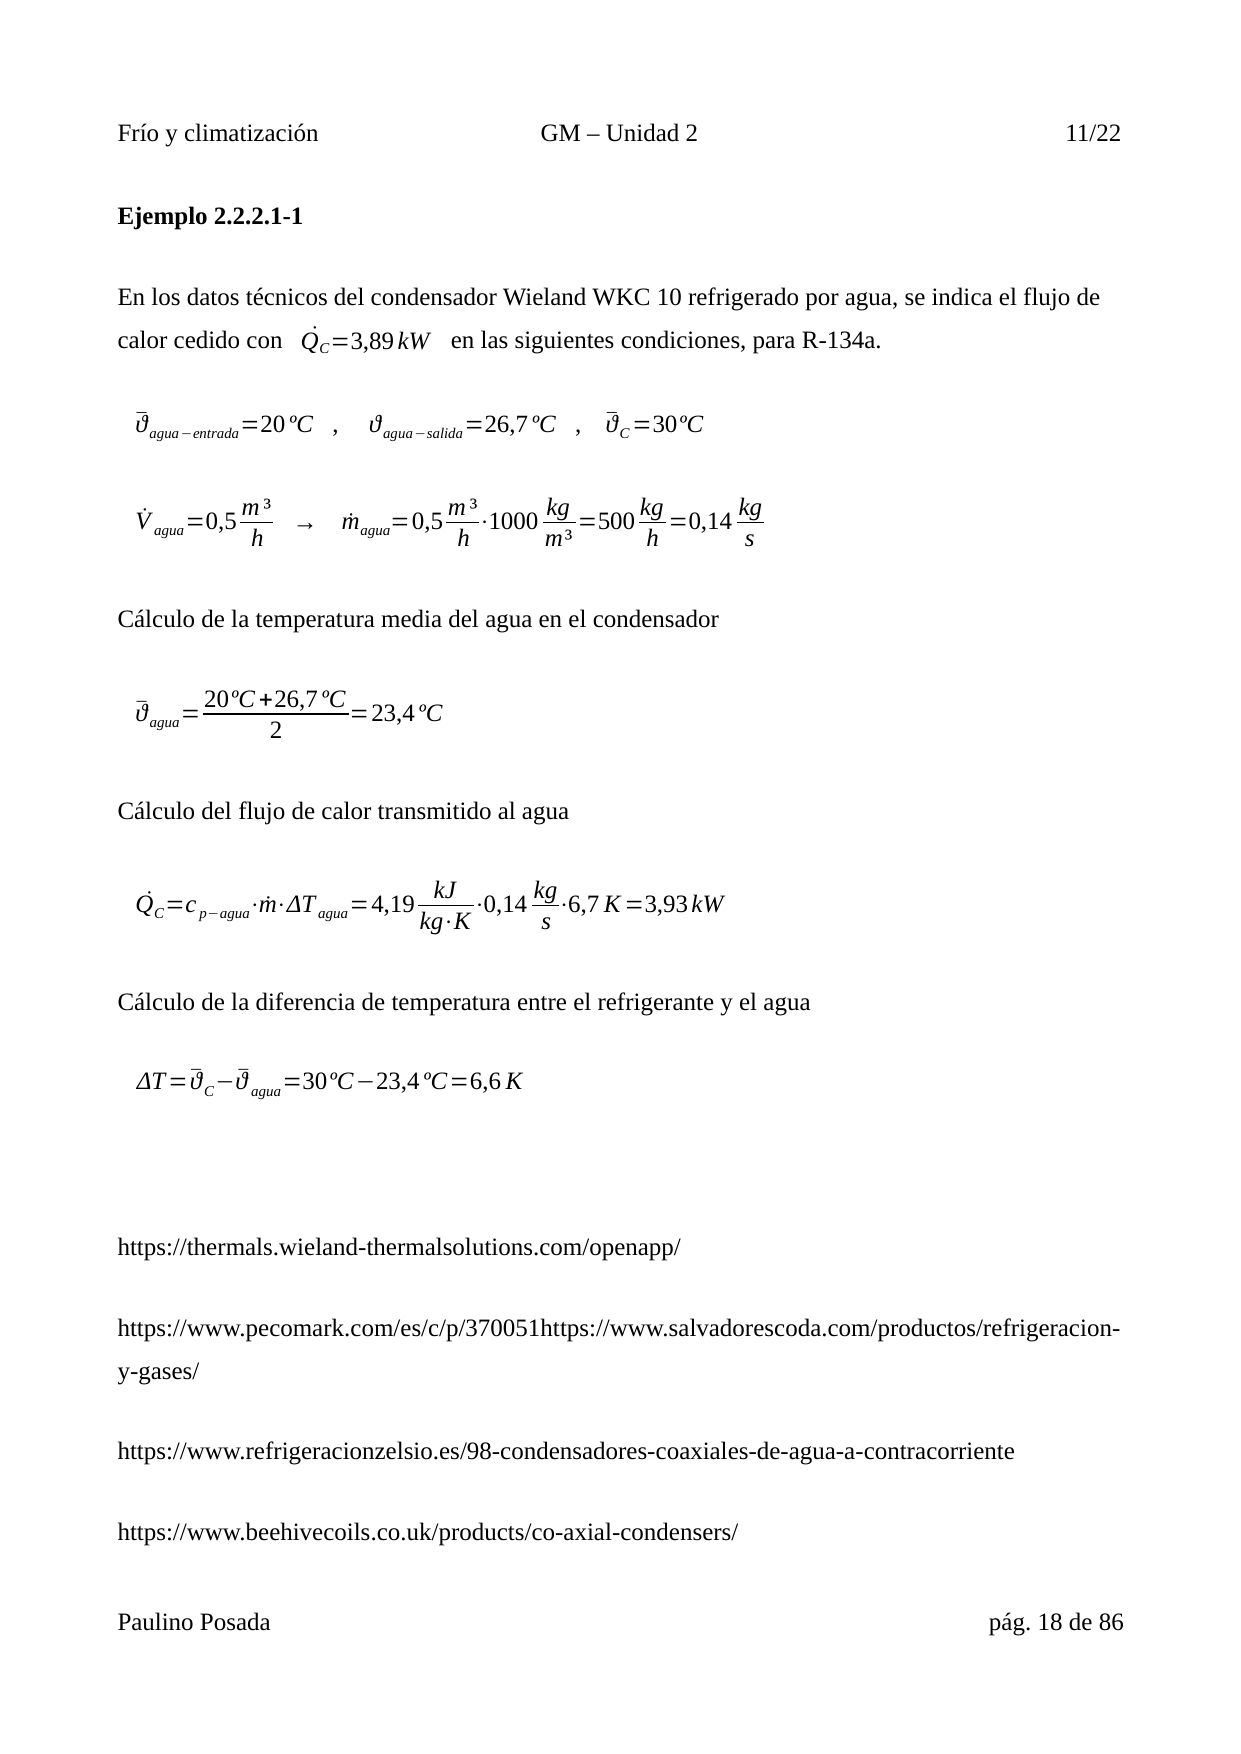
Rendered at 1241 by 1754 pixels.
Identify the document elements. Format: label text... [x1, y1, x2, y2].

text → [117, 494, 1123, 553]
text https://www.refrigeracionzelsio.es/98-condensadores-coaxiales-de-agua-a-contracorriente [117, 1436, 1123, 1465]
text Cálculo del flujo de calor transmitido al agua [117, 796, 1123, 825]
text https://www.beehivecoils.co.uk/products/co-axial-condensers/ [117, 1517, 1123, 1546]
text Cálculo de la diferencia de temperatura entre el refrigerante y el agua [117, 987, 1123, 1016]
text Ejemplo 2.2.2.1-1 [117, 201, 1123, 230]
text , , [117, 409, 1123, 442]
text https://thermals.wieland-thermalsolutions.com/openapp/ [117, 1232, 1123, 1261]
text https://www.pecomark.com/es/c/p/370051https://www.salvadorescoda.com/productos/refrigeracion-y-gases/ [117, 1313, 1123, 1384]
text En los datos técnicos del condensador Wieland WKC 10 refrigerado por agua, se indica el flujo de calor cedido conen las siguientes condiciones, para R-134a. [117, 282, 1123, 358]
text Cálculo de la temperatura media del agua en el condensador [117, 604, 1123, 633]
